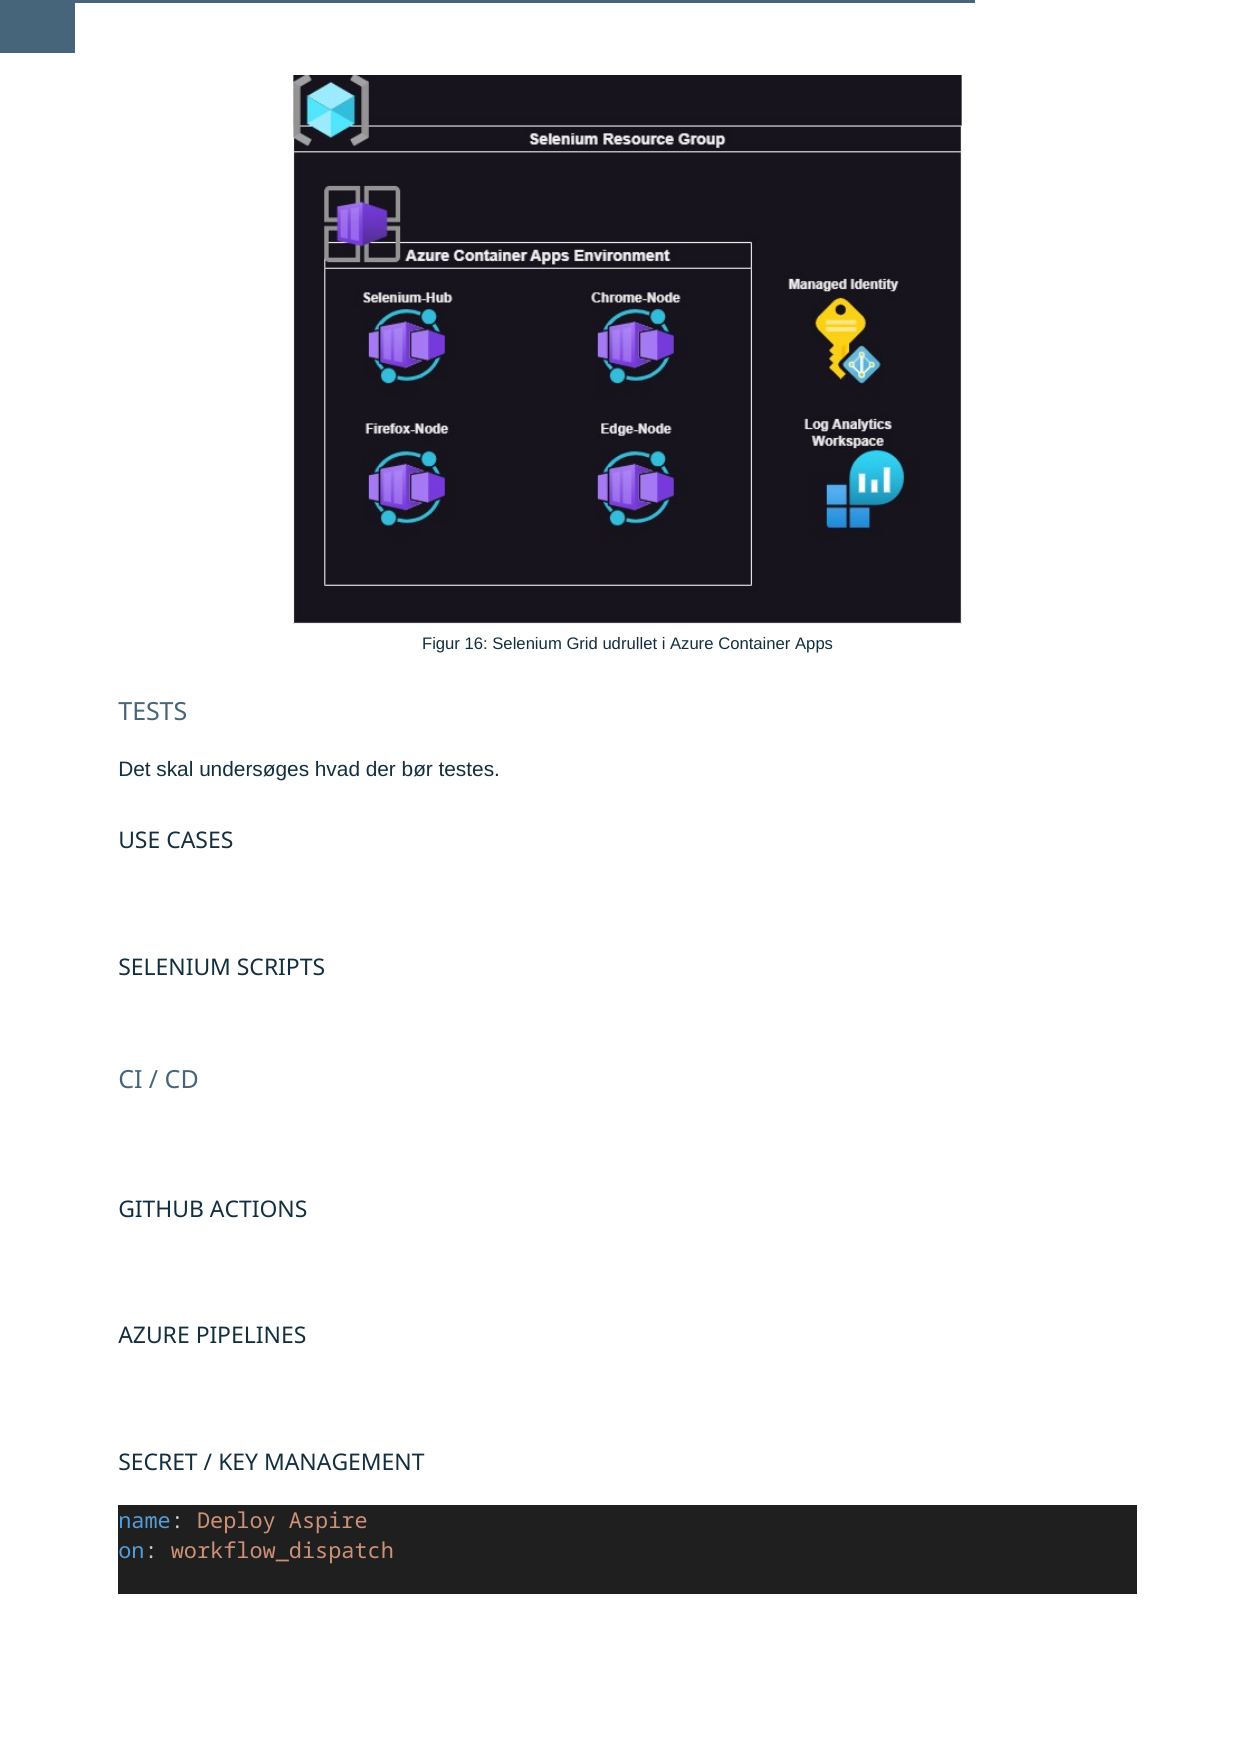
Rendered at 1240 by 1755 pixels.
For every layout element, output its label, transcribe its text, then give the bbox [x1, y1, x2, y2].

subtitle CI / CD [118, 1062, 1137, 1096]
text on: workflow_dispatch [118, 1535, 1137, 1564]
subtitle Selenium Scripts [118, 951, 1137, 982]
text Figur 16: Selenium Grid udrullet i Azure Container Apps [118, 633, 1137, 653]
subtitle GitHub Actions [118, 1192, 1137, 1224]
subtitle Tests [118, 693, 1137, 728]
text name: Deploy Aspire [118, 1505, 1137, 1535]
subtitle Use Cases [118, 824, 1137, 856]
text Det skal undersøges hvad der bør testes. [118, 757, 1137, 781]
subtitle Azure Pipelines [118, 1319, 1137, 1350]
subtitle Secret / Key Management [118, 1446, 1137, 1477]
